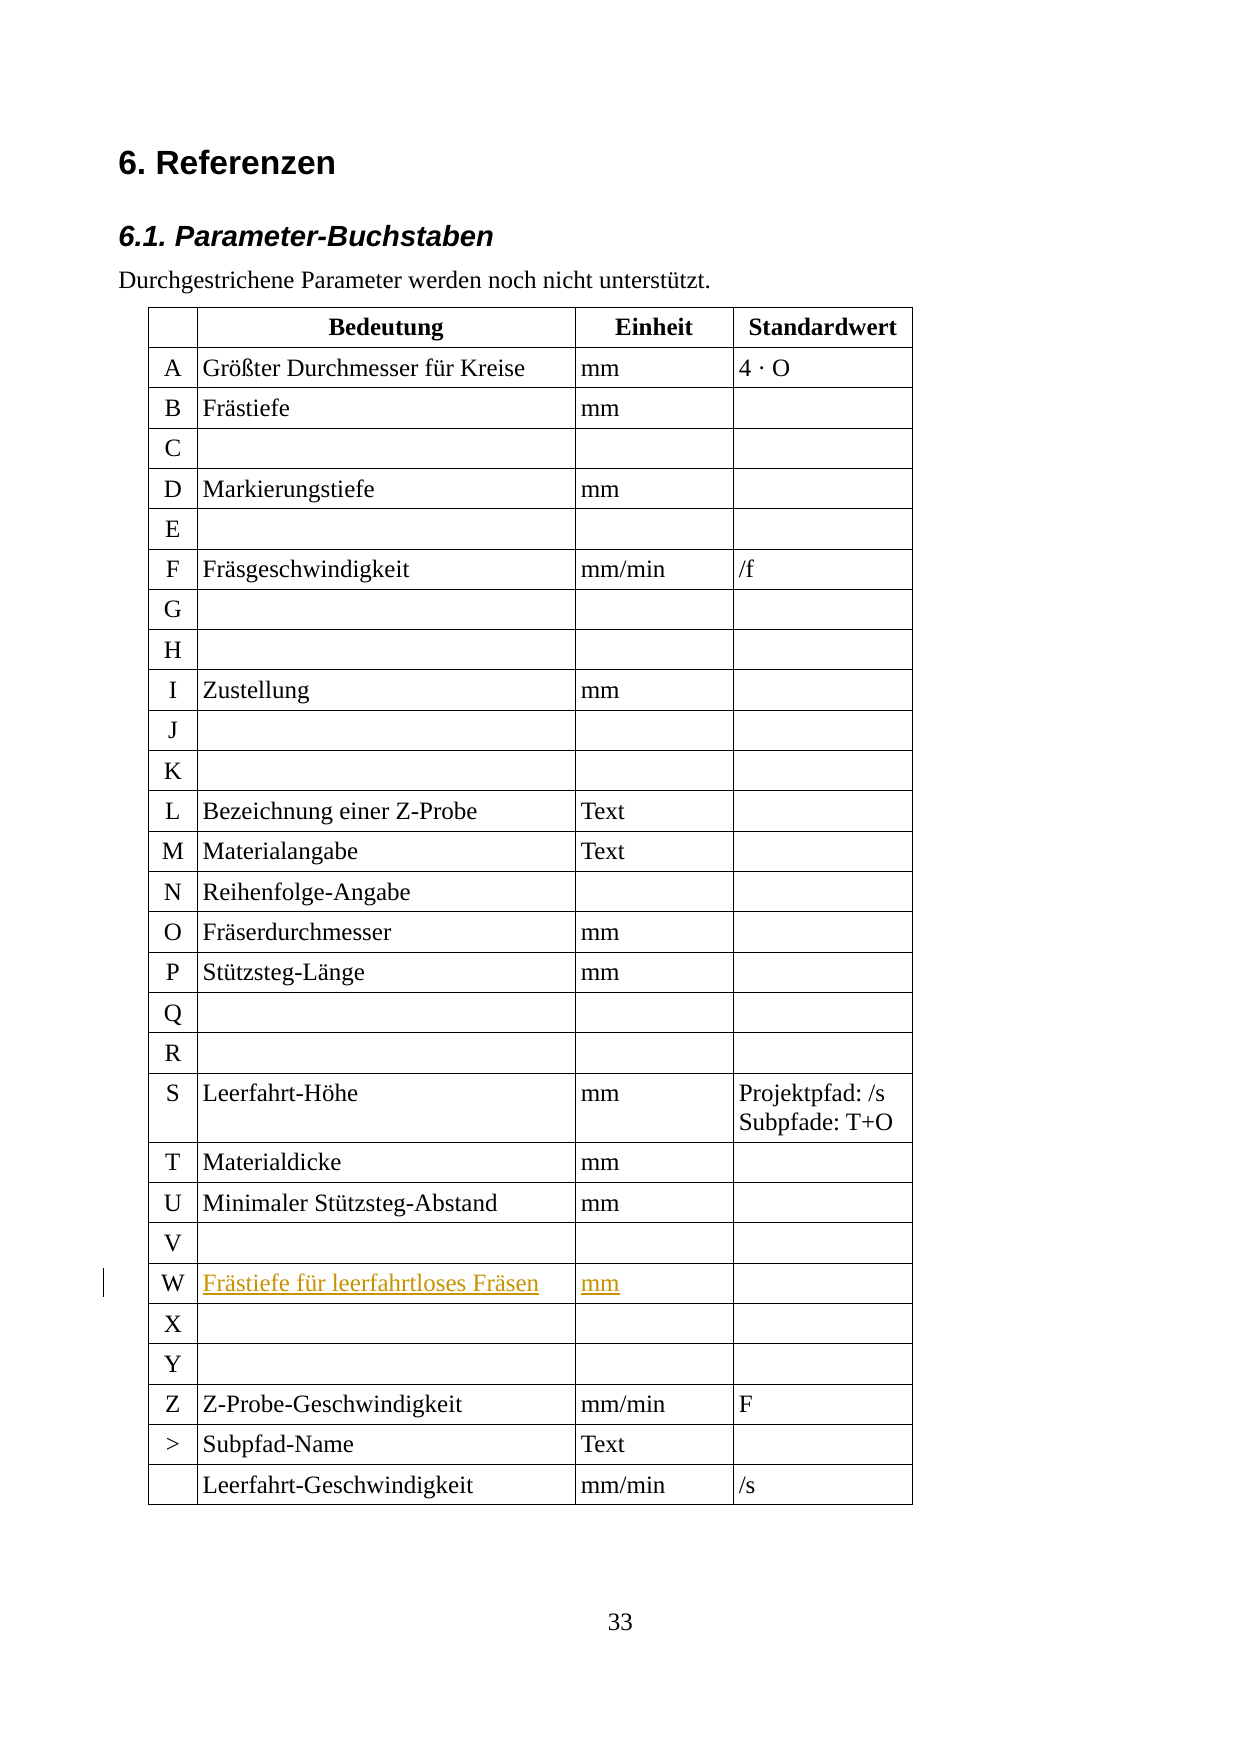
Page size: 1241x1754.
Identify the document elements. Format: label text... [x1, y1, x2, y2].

table_cell mm [576, 1143, 733, 1182]
table_cell Text [576, 832, 733, 871]
table_cell [576, 751, 733, 790]
table_cell Frästiefe [198, 388, 575, 427]
table_cell mm [576, 469, 733, 508]
table_cell mm [576, 953, 733, 992]
table_cell [734, 912, 912, 952]
table_cell [734, 953, 912, 992]
table_cell mm/min [576, 550, 733, 589]
table_cell Frästiefe für leerfahrtloses Fräsen [198, 1264, 575, 1303]
table_cell Y [149, 1344, 197, 1383]
table_cell [198, 751, 575, 790]
table_cell C [149, 429, 197, 468]
table_cell [734, 993, 912, 1032]
table_cell [734, 590, 912, 629]
table_cell H [149, 630, 197, 669]
table_cell Leerfahrt-Höhe [198, 1074, 575, 1142]
table_cell [576, 1344, 733, 1383]
table_cell 4 · O [734, 348, 912, 387]
table_cell Leerfahrt-Geschwindigkeit [198, 1465, 575, 1504]
table_cell Minimaler Stützsteg-Abstand [198, 1183, 575, 1222]
table_cell [734, 711, 912, 750]
table_cell [734, 469, 912, 508]
table_cell W [149, 1264, 197, 1303]
table_cell N [149, 872, 197, 911]
table_cell [576, 429, 733, 468]
table_cell mm [576, 1074, 733, 1142]
subtitle 6. Referenzen [118, 143, 1122, 182]
table_cell [734, 1183, 912, 1222]
table_cell S [149, 1074, 197, 1142]
table_cell [576, 1223, 733, 1262]
table_cell O [149, 912, 197, 952]
table_cell Bezeichnung einer Z-Probe [198, 791, 575, 831]
table_cell mm/min [576, 1385, 733, 1424]
table_cell B [149, 388, 197, 427]
table_cell [198, 509, 575, 548]
table_cell R [149, 1033, 197, 1072]
table_cell E [149, 509, 197, 548]
table_cell D [149, 469, 197, 508]
table_cell Subpfad-Name [198, 1425, 575, 1464]
table_cell V [149, 1223, 197, 1262]
table_cell [198, 1033, 575, 1072]
table_cell [576, 590, 733, 629]
table_cell Projektpfad: /s Subpfade: T+O [734, 1074, 912, 1142]
table_cell J [149, 711, 197, 750]
table_cell P [149, 953, 197, 992]
table_header [149, 308, 197, 347]
table_cell [734, 1223, 912, 1262]
table_cell [734, 1344, 912, 1383]
table_cell /f [734, 550, 912, 589]
table_cell Reihenfolge-Angabe [198, 872, 575, 911]
table_cell Z [149, 1385, 197, 1424]
table_cell [734, 630, 912, 669]
table_cell [576, 1033, 733, 1072]
table_header Standardwert [734, 308, 912, 347]
table_cell [734, 670, 912, 710]
table_cell [576, 711, 733, 750]
table_cell Fräserdurchmesser [198, 912, 575, 952]
table_cell [576, 993, 733, 1032]
table_cell [198, 1304, 575, 1343]
table_cell mm [576, 912, 733, 952]
table_cell [734, 872, 912, 911]
table_cell T [149, 1143, 197, 1182]
table_cell Größter Durchmesser für Kreise [198, 348, 575, 387]
table_cell [576, 1304, 733, 1343]
table_cell [198, 711, 575, 750]
table_cell [734, 429, 912, 468]
table_cell /s [734, 1465, 912, 1504]
table_cell Stützsteg-Länge [198, 953, 575, 992]
table_cell [576, 509, 733, 548]
table_cell [198, 630, 575, 669]
table_cell X [149, 1304, 197, 1343]
table_cell F [149, 550, 197, 589]
table_cell I [149, 670, 197, 710]
table_cell K [149, 751, 197, 790]
table_cell Q [149, 993, 197, 1032]
table_cell [734, 832, 912, 871]
table_cell [734, 791, 912, 831]
table_cell mm/min [576, 1465, 733, 1504]
table_cell Zustellung [198, 670, 575, 710]
table_cell mm [576, 348, 733, 387]
table_cell [149, 1465, 197, 1504]
table_cell Markierungstiefe [198, 469, 575, 508]
table_cell G [149, 590, 197, 629]
table_cell mm [576, 1183, 733, 1222]
table_cell mm [576, 1264, 733, 1303]
table_cell M [149, 832, 197, 871]
table_cell mm [576, 670, 733, 710]
table_cell F [734, 1385, 912, 1424]
table_cell [734, 751, 912, 790]
table_cell Fräsgeschwindigkeit [198, 550, 575, 589]
table_cell Text [576, 791, 733, 831]
table_cell > [149, 1425, 197, 1464]
table_cell U [149, 1183, 197, 1222]
subtitle 6.1. Parameter-Buchstaben [118, 219, 1122, 253]
table_header Einheit [576, 308, 733, 347]
table_cell [198, 1344, 575, 1383]
table_cell [198, 429, 575, 468]
table_cell mm [576, 388, 733, 427]
table_cell [734, 1033, 912, 1072]
table_cell [734, 1304, 912, 1343]
table_cell Materialangabe [198, 832, 575, 871]
table_cell Text [576, 1425, 733, 1464]
table_cell [198, 590, 575, 629]
table_cell [734, 1425, 912, 1464]
table_cell [198, 1223, 575, 1262]
text Durchgestrichene Parameter werden noch nicht unterstützt. [118, 265, 1122, 294]
table_cell [576, 630, 733, 669]
table_cell Z-Probe-Geschwindigkeit [198, 1385, 575, 1424]
table_cell [734, 509, 912, 548]
table_cell L [149, 791, 197, 831]
table_cell Materialdicke [198, 1143, 575, 1182]
table_cell A [149, 348, 197, 387]
table_cell [576, 872, 733, 911]
table_header Bedeutung [198, 308, 575, 347]
table_cell [734, 1143, 912, 1182]
table_cell [734, 1264, 912, 1303]
table_cell [198, 993, 575, 1032]
table_cell [734, 388, 912, 427]
